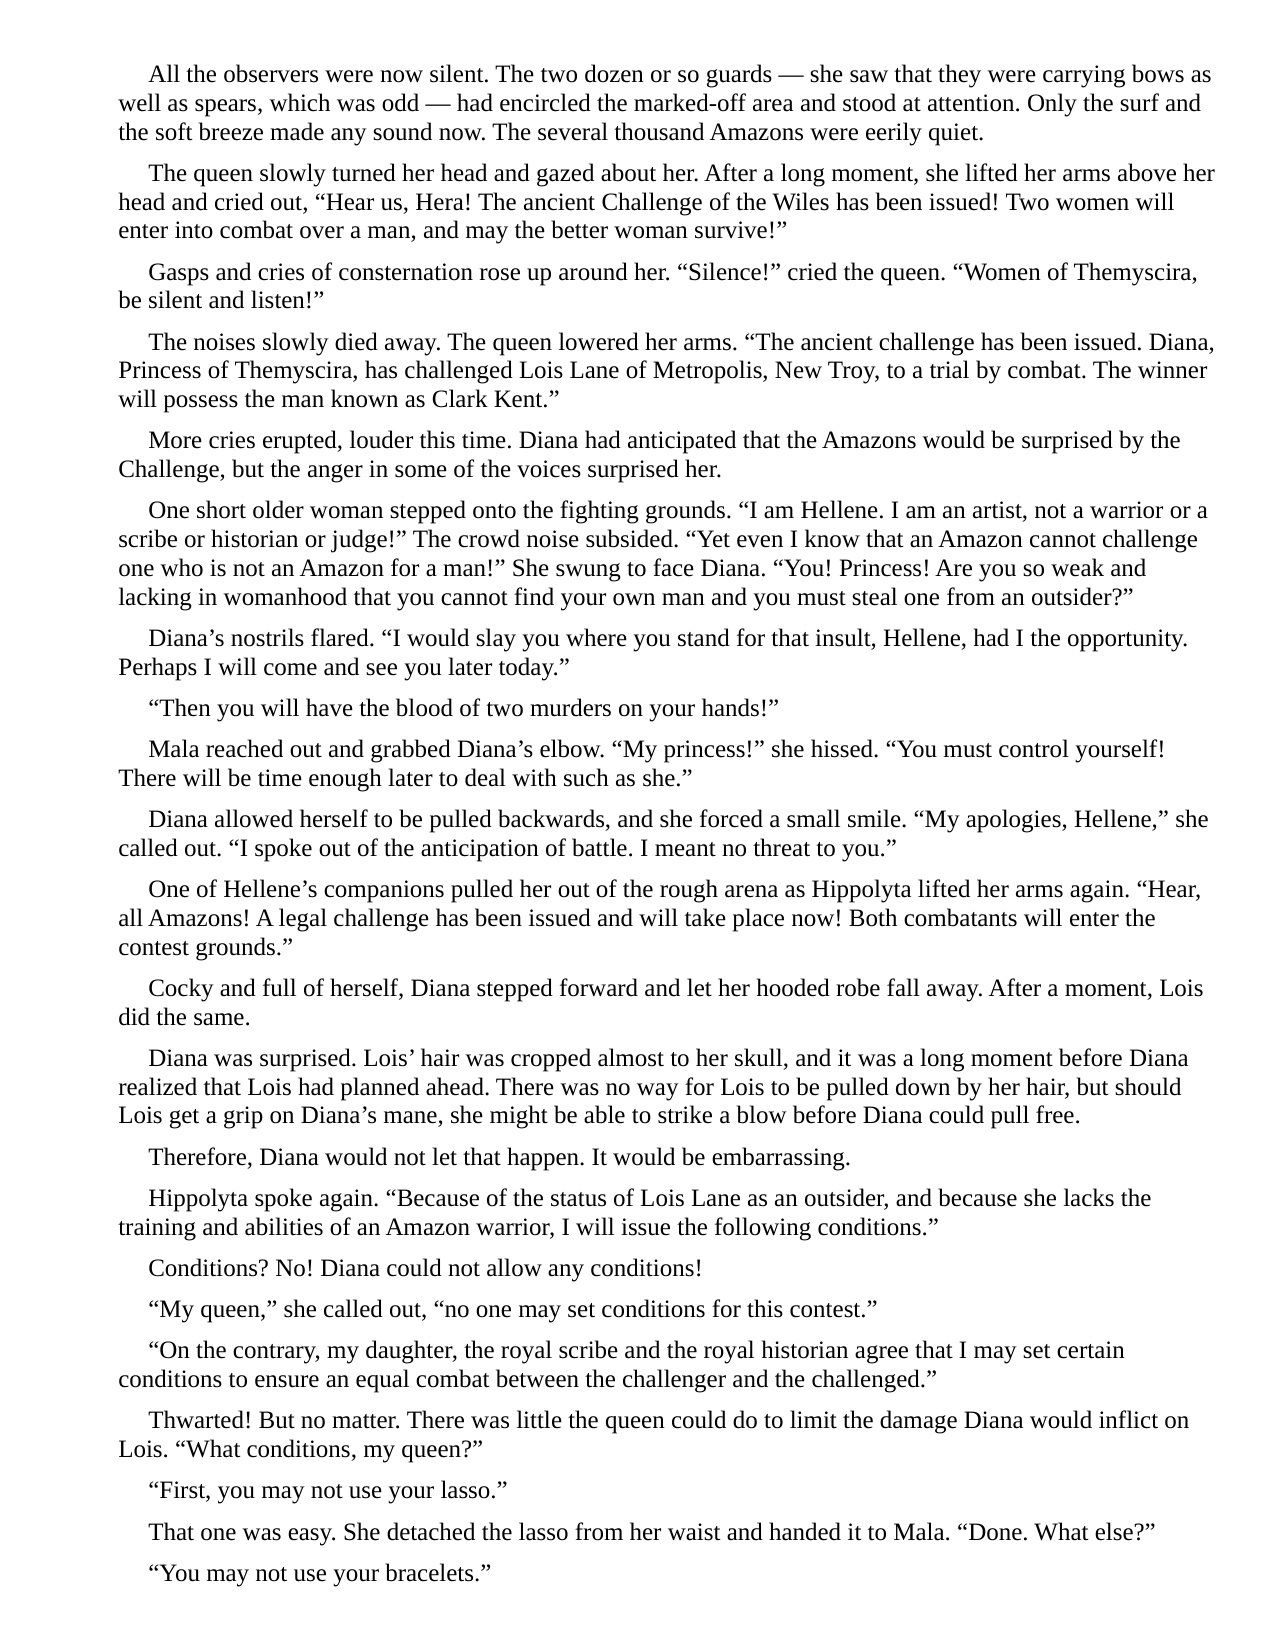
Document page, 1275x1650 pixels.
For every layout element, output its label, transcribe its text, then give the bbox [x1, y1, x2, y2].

text Gasps and cries of consternation rose up around her. “Silence!” cried the queen. “Women of Themyscira, be silent and listen!” [118, 257, 1216, 314]
text Therefore, Diana would not let that happen. It would be embarrassing. [118, 1142, 1216, 1170]
text One short older woman stepped onto the fighting grounds. “I am Hellene. I am an artist, not a warrior or a scribe or historian or judge!” The crowd noise subsided. “Yet even I know that an Amazon cannot challenge one who is not an Amazon for a man!” She swung to face Diana. “You! Princess! Are you so weak and lacking in womanhood that you cannot find your own man and you must steal one from an outsider?” [118, 495, 1216, 610]
text The noises slowly died away. The queen lowered her arms. “The ancient challenge has been issued. Diana, Princess of Themyscira, has challenged Lois Lane of Metropolis, New Troy, to a trial by combat. The winner will possess the man known as Clark Kent.” [118, 327, 1216, 413]
text Hippolyta spoke again. “Because of the status of Lois Lane as an outsider, and because she lacks the training and abilities of an Amazon warrior, I will issue the following conditions.” [118, 1183, 1216, 1240]
text Mala reached out and grabbed Diana’s elbow. “My princess!” she hissed. “You must control yourself! There will be time enough later to deal with such as she.” [118, 734, 1216, 792]
text More cries erupted, louder this time. Diana had anticipated that the Amazons would be surprised by the Challenge, but the anger in some of the voices surprised her. [118, 425, 1216, 483]
text Cocky and full of herself, Diana stepped forward and let her hooded robe fall away. After a moment, Lois did the same. [118, 973, 1216, 1030]
text The queen slowly turned her head and gazed about her. After a long moment, she lifted her arms above her head and cried out, “Hear us, Hera! The ancient Challenge of the Wiles has been issued! Two women will enter into combat over a man, and may the better woman survive!” [118, 158, 1216, 244]
text Thwarted! But no matter. There was little the queen could do to limit the damage Diana would inflict on Lois. “What conditions, my queen?” [118, 1405, 1216, 1463]
text “My queen,” she called out, “no one may set conditions for this contest.” [118, 1294, 1216, 1323]
text Diana’s nostrils flared. “I would slay you where you stand for that insult, Hellene, had I the opportunity. Perhaps I will come and see you later today.” [118, 623, 1216, 680]
text All the observers were now silent. The two dozen or so guards — she saw that they were carrying bows as well as spears, which was odd — had encircled the marked-off area and stood at attention. Only the surf and the soft breeze made any sound now. The several thousand Amazons were eerily quiet. [118, 59, 1216, 145]
text Diana was surprised. Lois’ hair was cropped almost to her skull, and it was a long moment before Diana realized that Lois had planned ahead. There was no way for Lois to be pulled down by her hair, but should Lois get a grip on Diana’s mane, she might be able to strike a blow before Diana could pull free. [118, 1043, 1216, 1129]
text Conditions? No! Diana could not allow any conditions! [118, 1253, 1216, 1282]
text Diana allowed herself to be pulled backwards, and she forced a small smile. “My apologies, Hellene,” she called out. “I spoke out of the anticipation of battle. I meant no threat to you.” [118, 804, 1216, 862]
text That one was easy. She detached the lasso from her waist and handed it to Mala. “Done. What else?” [118, 1517, 1216, 1545]
text “On the contrary, my daughter, the royal scribe and the royal historian agree that I may set certain conditions to ensure an equal combat between the challenger and the challenged.” [118, 1335, 1216, 1393]
text “Then you will have the blood of two murders on your hands!” [118, 693, 1216, 722]
text One of Hellene’s companions pulled her out of the rough arena as Hippolyta lifted her arms again. “Hear, all Amazons! A legal challenge has been issued and will take place now! Both combatants will enter the contest grounds.” [118, 874, 1216, 960]
text “First, you may not use your lasso.” [118, 1475, 1216, 1504]
text “You may not use your bracelets.” [118, 1558, 1216, 1587]
